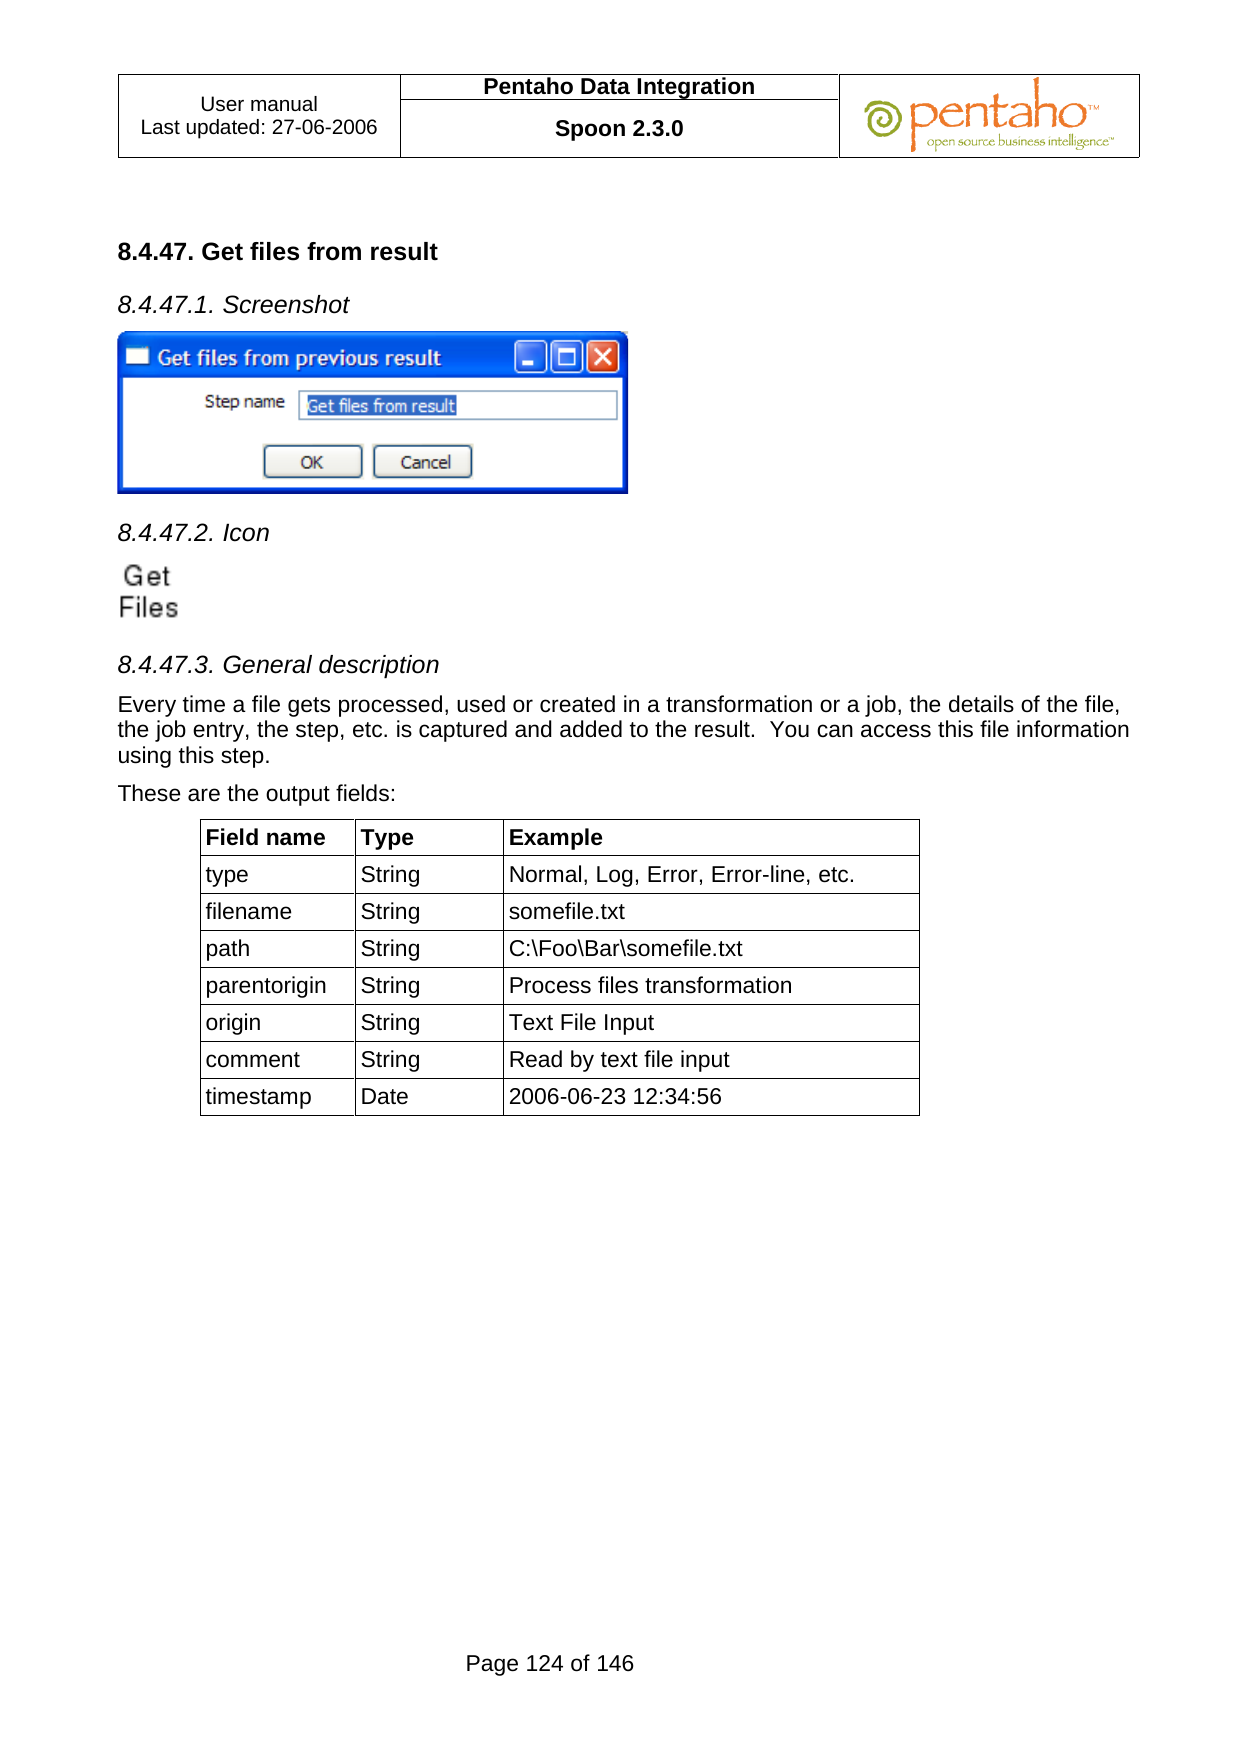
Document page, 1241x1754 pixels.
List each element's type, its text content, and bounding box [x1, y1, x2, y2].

table_cell String [356, 894, 503, 930]
table_header Type [356, 820, 503, 855]
list Every time a file gets processed, used or created in a transformation or a job, the details of the file, the job entry, the step, etc. is captured and added to the result. You can access this file information using this step. [117, 691, 1137, 768]
table_cell parentorigin [201, 968, 354, 1004]
picture [117, 559, 184, 626]
table_cell C:\Foo\Bar\somefile.txt [504, 931, 919, 967]
table_cell String [356, 1005, 503, 1041]
table_cell type [201, 856, 354, 893]
table_cell path [201, 931, 354, 967]
subtitle Screenshot [117, 291, 1137, 319]
table_cell Date [356, 1079, 503, 1115]
table_cell somefile.txt [504, 894, 919, 930]
subtitle General description [117, 651, 1137, 679]
table_header Example [504, 820, 919, 855]
table_header Field name [201, 820, 354, 855]
table_cell comment [201, 1042, 354, 1078]
table_cell 2006-06-23 12:34:56 [504, 1079, 919, 1115]
table_cell Process files transformation [504, 968, 919, 1004]
table_cell String [356, 856, 503, 893]
table_cell String [356, 968, 503, 1004]
table_cell filename [201, 894, 354, 930]
picture [117, 331, 629, 494]
table_cell Normal, Log, Error, Error-line, etc. [504, 856, 919, 893]
list These are the output fields: [117, 780, 1137, 806]
table_cell timestamp [201, 1079, 354, 1115]
table_cell Text File Input [504, 1005, 919, 1041]
subtitle Get files from result [117, 238, 1137, 266]
table_cell String [356, 931, 503, 967]
table_cell Read by text file input [504, 1042, 919, 1078]
subtitle Icon [117, 519, 1137, 547]
table_cell origin [201, 1005, 354, 1041]
table_cell String [356, 1042, 503, 1078]
